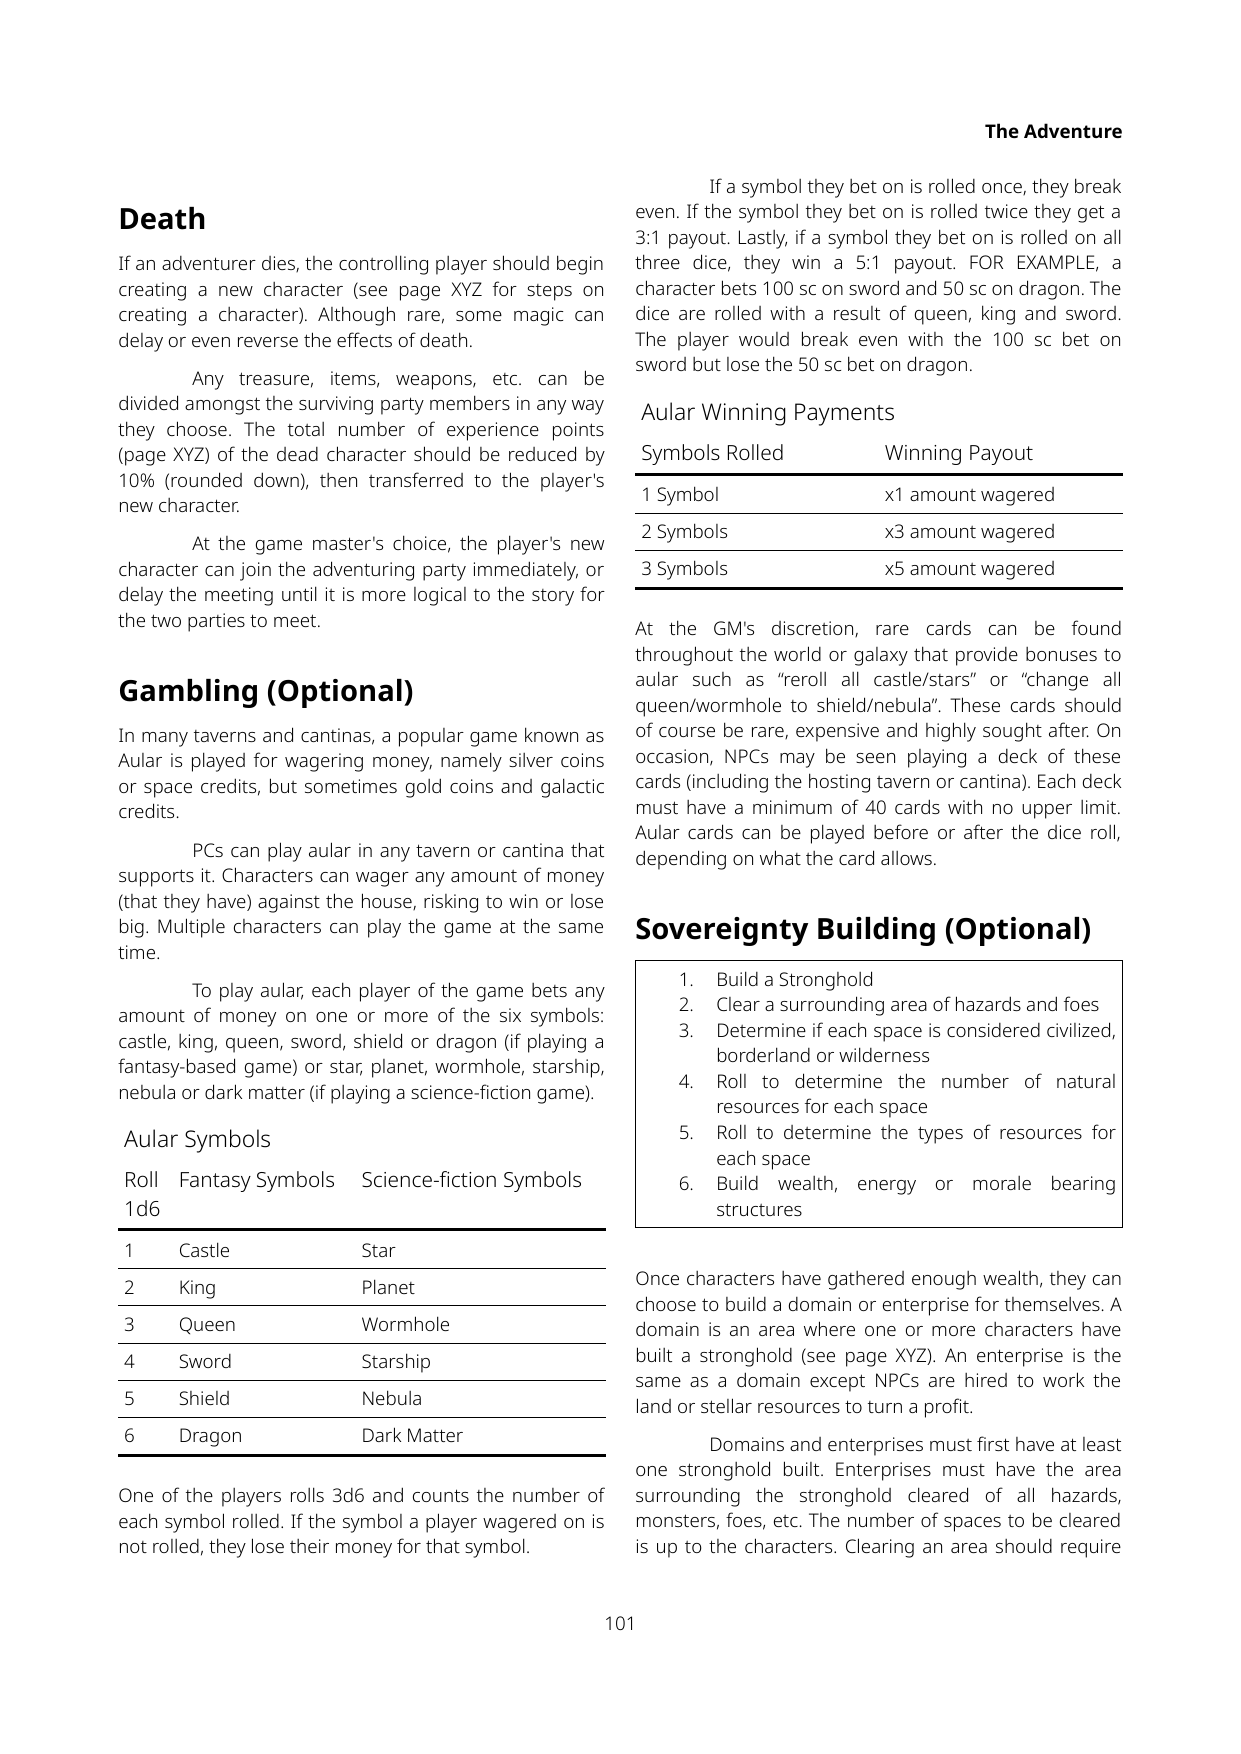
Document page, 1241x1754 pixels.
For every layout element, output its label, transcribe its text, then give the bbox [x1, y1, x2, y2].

table_cell 1 Symbol [635, 476, 879, 513]
table_cell Science-fiction Symbols [356, 1160, 606, 1228]
table_cell 3 [118, 1306, 173, 1342]
text PCs can play aular in any tavern or cantina that supports it. Characters can wager any amount of money (that they have) against the house, risking to win or lose big. Multiple characters can play the game at the same time. [118, 837, 605, 964]
table_cell 5 [118, 1381, 173, 1417]
text Any treasure, items, weapons, etc. can be divided amongst the surviving party members in any way they choose. The total number of experience points (page XYZ) of the dead character should be reduced by 10% (rounded down), then transferred to the player's new character. [118, 365, 605, 518]
table_cell 1 [118, 1231, 173, 1268]
subtitle Sovereignty Building (Optional) [635, 908, 1122, 948]
text Domains and enterprises must first have at least one stronghold built. Enterprises must have the area surrounding the stronghold cleared of all hazards, monsters, foes, etc. The number of spaces to be cleared is up to the characters. Clearing an area should require [635, 1431, 1122, 1558]
table_cell Winning Payout [879, 433, 1122, 472]
table_header Aular Symbols [118, 1117, 606, 1160]
table_cell Fantasy Symbols [173, 1160, 356, 1228]
table_cell 6 [118, 1418, 173, 1454]
table_header Aular Winning Payments [635, 390, 1122, 432]
table_cell Castle [173, 1231, 356, 1268]
table_cell Planet [356, 1269, 606, 1305]
text In many taverns and cantinas, a popular game known as Aular is played for wagering money, namely silver coins or space credits, but sometimes gold coins and galactic credits. [118, 722, 605, 824]
table_cell Star [356, 1231, 606, 1268]
table_cell Dragon [173, 1418, 356, 1454]
subtitle Gambling (Optional) [118, 670, 605, 710]
table_cell 2 Symbols [635, 514, 879, 550]
table_cell x3 amount wagered [879, 514, 1122, 550]
text At the game master's choice, the player's new character can join the adventuring party immediately, or delay the meeting until it is more logical to the story for the two parties to meet. [118, 531, 605, 633]
table_cell Dark Matter [356, 1418, 606, 1454]
text If an adventurer dies, the controlling player should begin creating a new character (see page XYZ for steps on creating a character). Although rare, some magic can delay or even reverse the effects of death. [118, 250, 605, 352]
subtitle Death [118, 198, 605, 238]
text At the GM's discretion, rare cards can be found throughout the world or galaxy that provide bonuses to aular such as “reroll all castle/stars” or “change all queen/wormhole to shield/nebula”. These cards should of course be rare, expensive and highly sought after. On occasion, NPCs may be seen playing a deck of these cards (including the hosting tavern or cantina). Each deck must have a minimum of 40 cards with no upper limit. Aular cards can be played before or after the dice roll, depending on what the card allows. [635, 590, 1122, 871]
table_cell King [173, 1269, 356, 1305]
text Once characters have gathered enough wealth, they can choose to build a domain or enterprise for themselves. A domain is an area where one or more characters have built a stronghold (see page XYZ). An enterprise is the same as a domain except NPCs are hired to work the land or stellar resources to turn a profit. [635, 1265, 1122, 1418]
table_cell x1 amount wagered [879, 476, 1122, 513]
table_cell Starship [356, 1344, 606, 1379]
text If a symbol they bet on is rolled once, they break even. If the symbol they bet on is rolled twice they get a 3:1 payout. Lastly, if a symbol they bet on is rolled on all three dice, they win a 5:1 payout. FOR EXAMPLE, a character bets 100 sc on sword and 50 sc on dragon. The dice are rolled with a result of queen, king and sword. The player would break even with the 100 sc bet on sword but lose the 50 sc bet on dragon. [635, 173, 1122, 377]
table_cell x5 amount wagered [879, 551, 1122, 587]
table_cell Wormhole [356, 1306, 606, 1342]
table_cell Roll 1d6 [118, 1160, 173, 1228]
text One of the players rolls 3d6 and counts the number of each symbol rolled. If the symbol a player wagered on is not rolled, they lose their money for that symbol. [118, 1457, 605, 1559]
table_cell Queen [173, 1306, 356, 1342]
table_cell Symbols Rolled [635, 433, 879, 472]
table_cell Nebula [356, 1381, 606, 1417]
table_cell Shield [173, 1381, 356, 1417]
table_header Build a Stronghold Clear a surrounding area of hazards and foes Determine if each space is considered civilized, borderland or wilderness Roll to determine the number of natural resources for each space Roll to determine the types of resources for each space Build wealth, energy or morale bearing structures [636, 961, 1122, 1227]
table_cell 3 Symbols [635, 551, 879, 587]
table_cell 2 [118, 1269, 173, 1305]
table_cell Sword [173, 1344, 356, 1379]
text To play aular, each player of the game bets any amount of money on one or more of the six symbols: castle, king, queen, sword, shield or dragon (if playing a fantasy-based game) or star, planet, wormhole, starship, nebula or dark matter (if playing a science-fiction game). [118, 977, 605, 1104]
table_cell 4 [118, 1344, 173, 1379]
